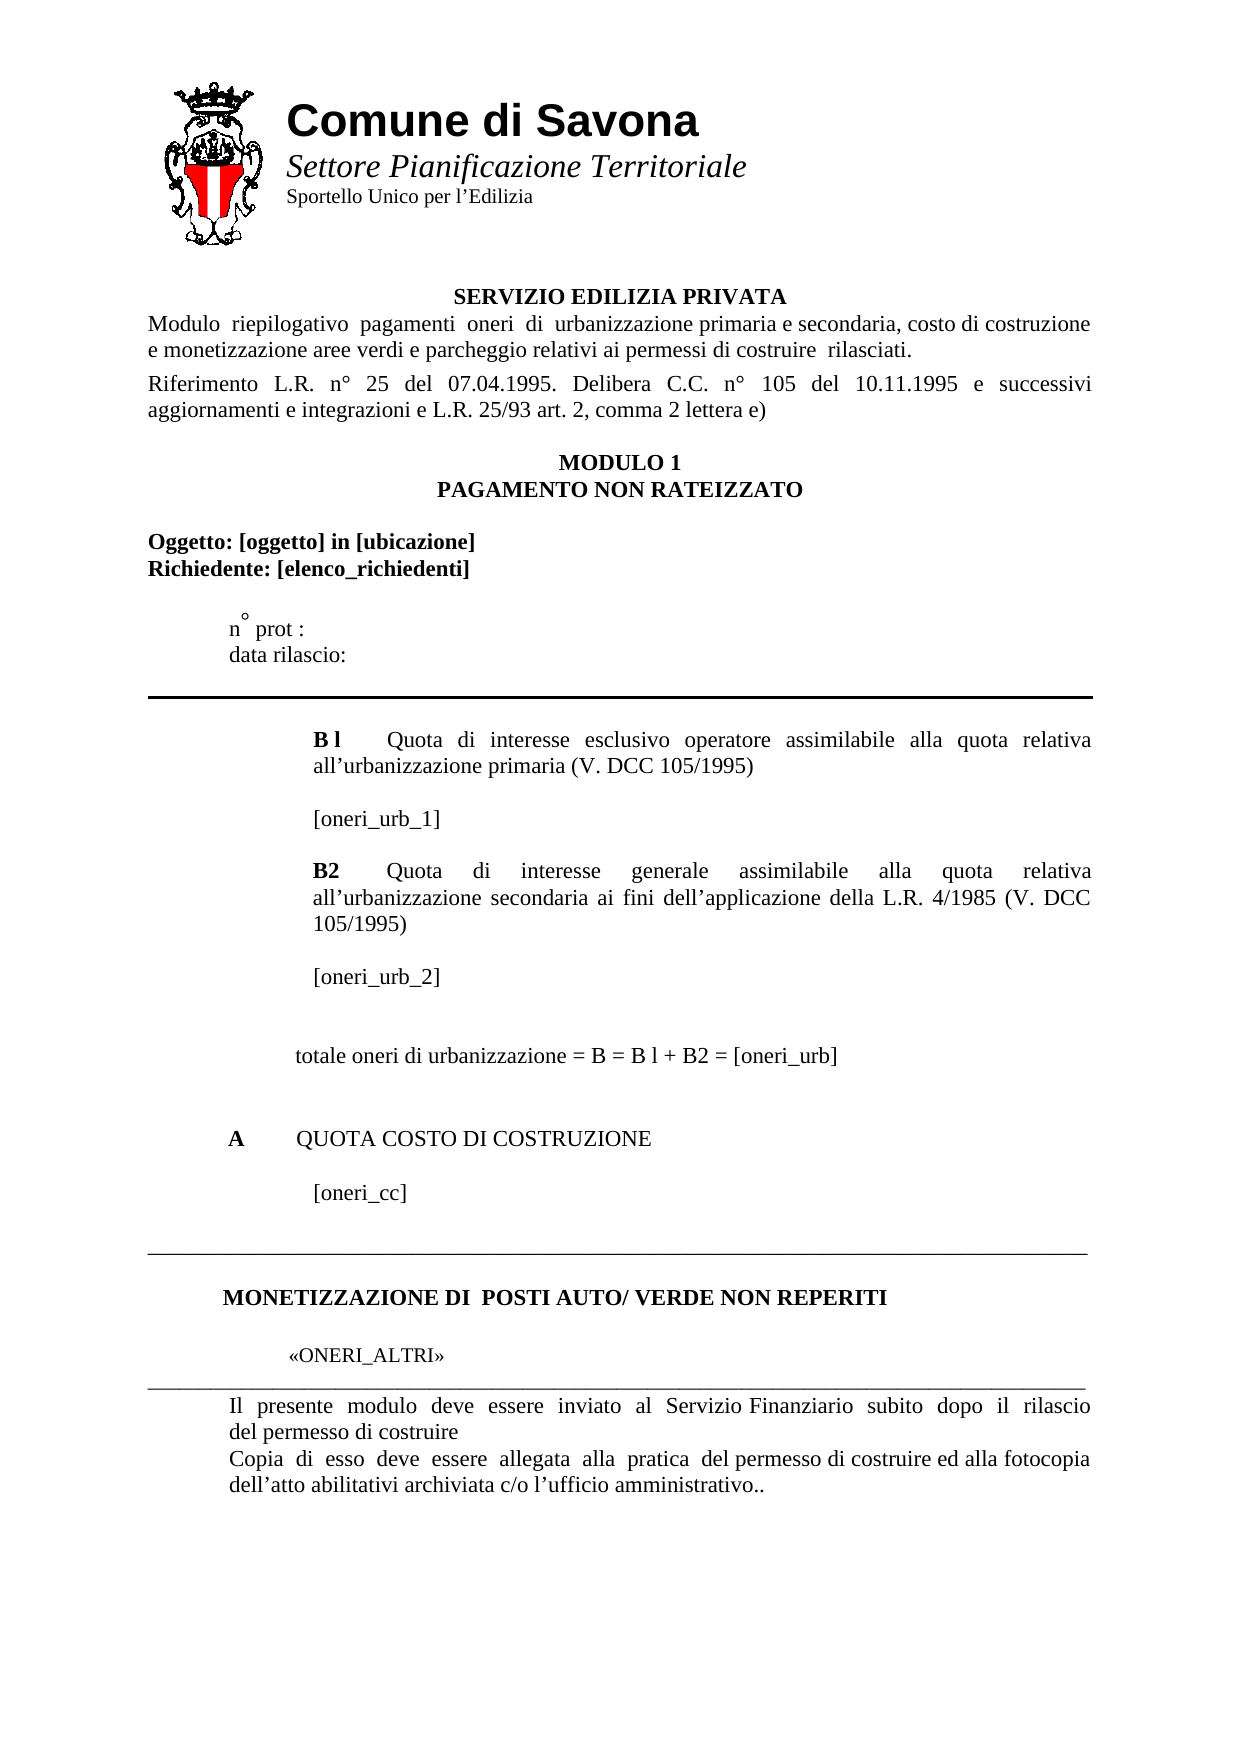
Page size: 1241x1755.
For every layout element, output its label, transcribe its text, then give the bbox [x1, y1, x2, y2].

text totale oneri di urbanizzazione = B = B l + B2 = [oneri_urb] [295, 1042, 1093, 1068]
text [oneri_urb_1] [313, 805, 1093, 831]
text data rilascio: [229, 642, 1093, 668]
text Oggetto: [oggetto] in [ubicazione] [148, 528, 1093, 555]
text «ONERI_ALTRI» __________________________________________________________________________________________ [148, 1339, 1093, 1392]
text [oneri_urb_2] [313, 963, 1093, 989]
text __________________________________________________________________________________ [148, 1231, 1093, 1258]
text MODULO 1 [148, 449, 1093, 476]
text B l Quota di interesse esclusivo operatore assimilabile alla quota relativa all’urbanizzazione primaria (V. DCC 105/1995) [313, 726, 1093, 778]
text Copia di esso deve essere allegata alla pratica del permesso di costruire ed alla fotocopia dell’atto abilitativi archiviata c/o l’ufficio amministrativo.. [229, 1445, 1093, 1497]
text Riferimento L.R. n° 25 del 07.04.1995. Delibera C.C. n° 105 del 10.11.1995 e successivi aggiornamenti e integrazioni e L.R. 25/93 art. 2, comma 2 lettera e) [148, 362, 1093, 423]
text n° prot : [229, 607, 1093, 642]
text PAGAMENTO NON RATEIZZATO [148, 476, 1093, 502]
text MONETIZZAZIONE DI POSTI AUTO/ VERDE NON REPERITI [148, 1284, 1093, 1311]
text SERVIZIO EDILIZIA PRIVATA [148, 283, 1093, 310]
text Richiedente: [elenco_richiedenti] [148, 555, 1093, 581]
text B2 Quota di interesse generale assimilabile alla quota relativa all’urbanizzazione secondaria ai fini dell’applicazione della L.R. 4/1985 (V. DCC 105/1995) [313, 858, 1093, 937]
text Il presente modulo deve essere inviato al Servizio Finanziario subito dopo il rilascio del permesso di costruire [229, 1392, 1093, 1445]
text [oneri_cc] [313, 1179, 1093, 1205]
text A QUOTA COSTO DI COSTRUZIONE [148, 1121, 1093, 1152]
text Modulo riepilogativo pagamenti oneri di urbanizzazione primaria e secondaria, costo di costruzione e monetizzazione aree verdi e parcheggio relativi ai permessi di costruire rilasciati. [148, 310, 1093, 362]
